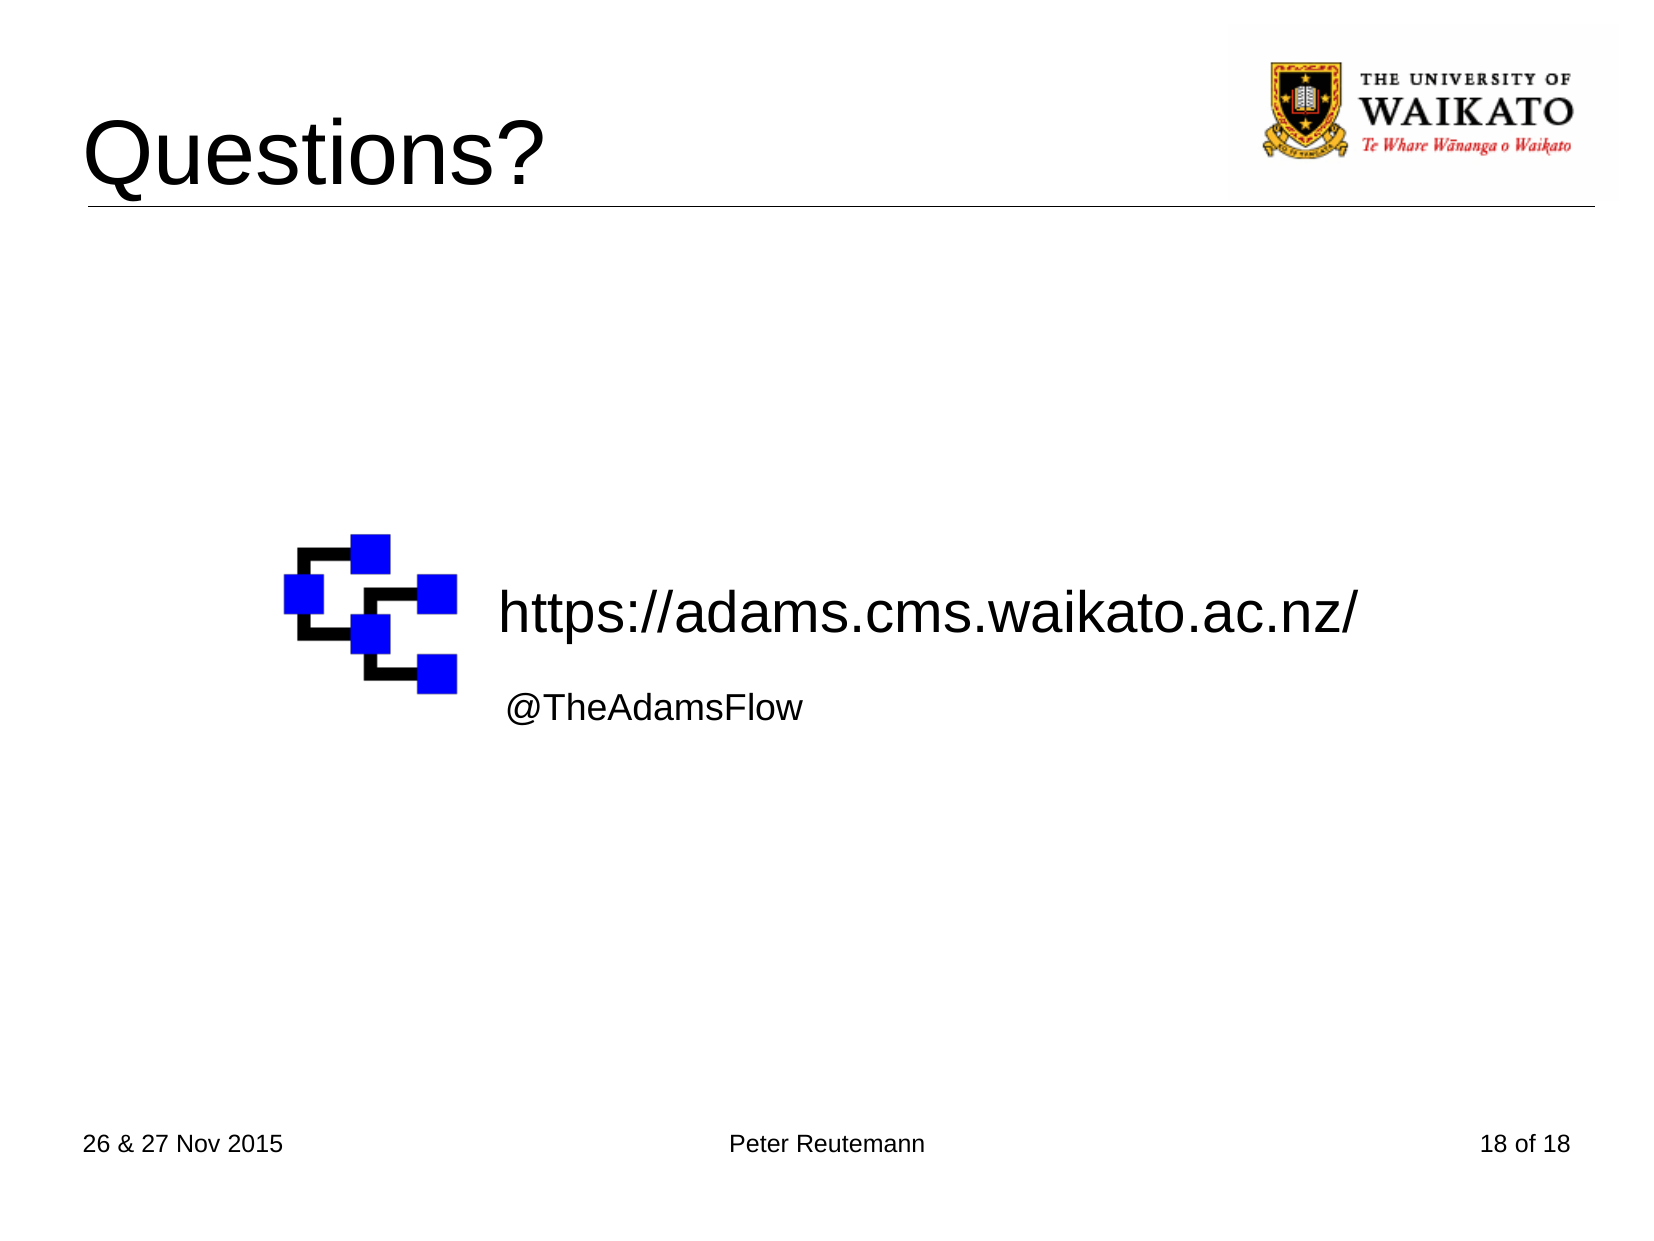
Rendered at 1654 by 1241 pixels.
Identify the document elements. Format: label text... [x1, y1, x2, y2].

text_box https://adams.cms.waikato.ac.nz/ [484, 572, 1418, 653]
picture [1228, 24, 1619, 201]
title Questions? [82, 49, 1571, 257]
text_box @TheAdamsFlow [490, 679, 1140, 736]
picture [271, 508, 484, 721]
